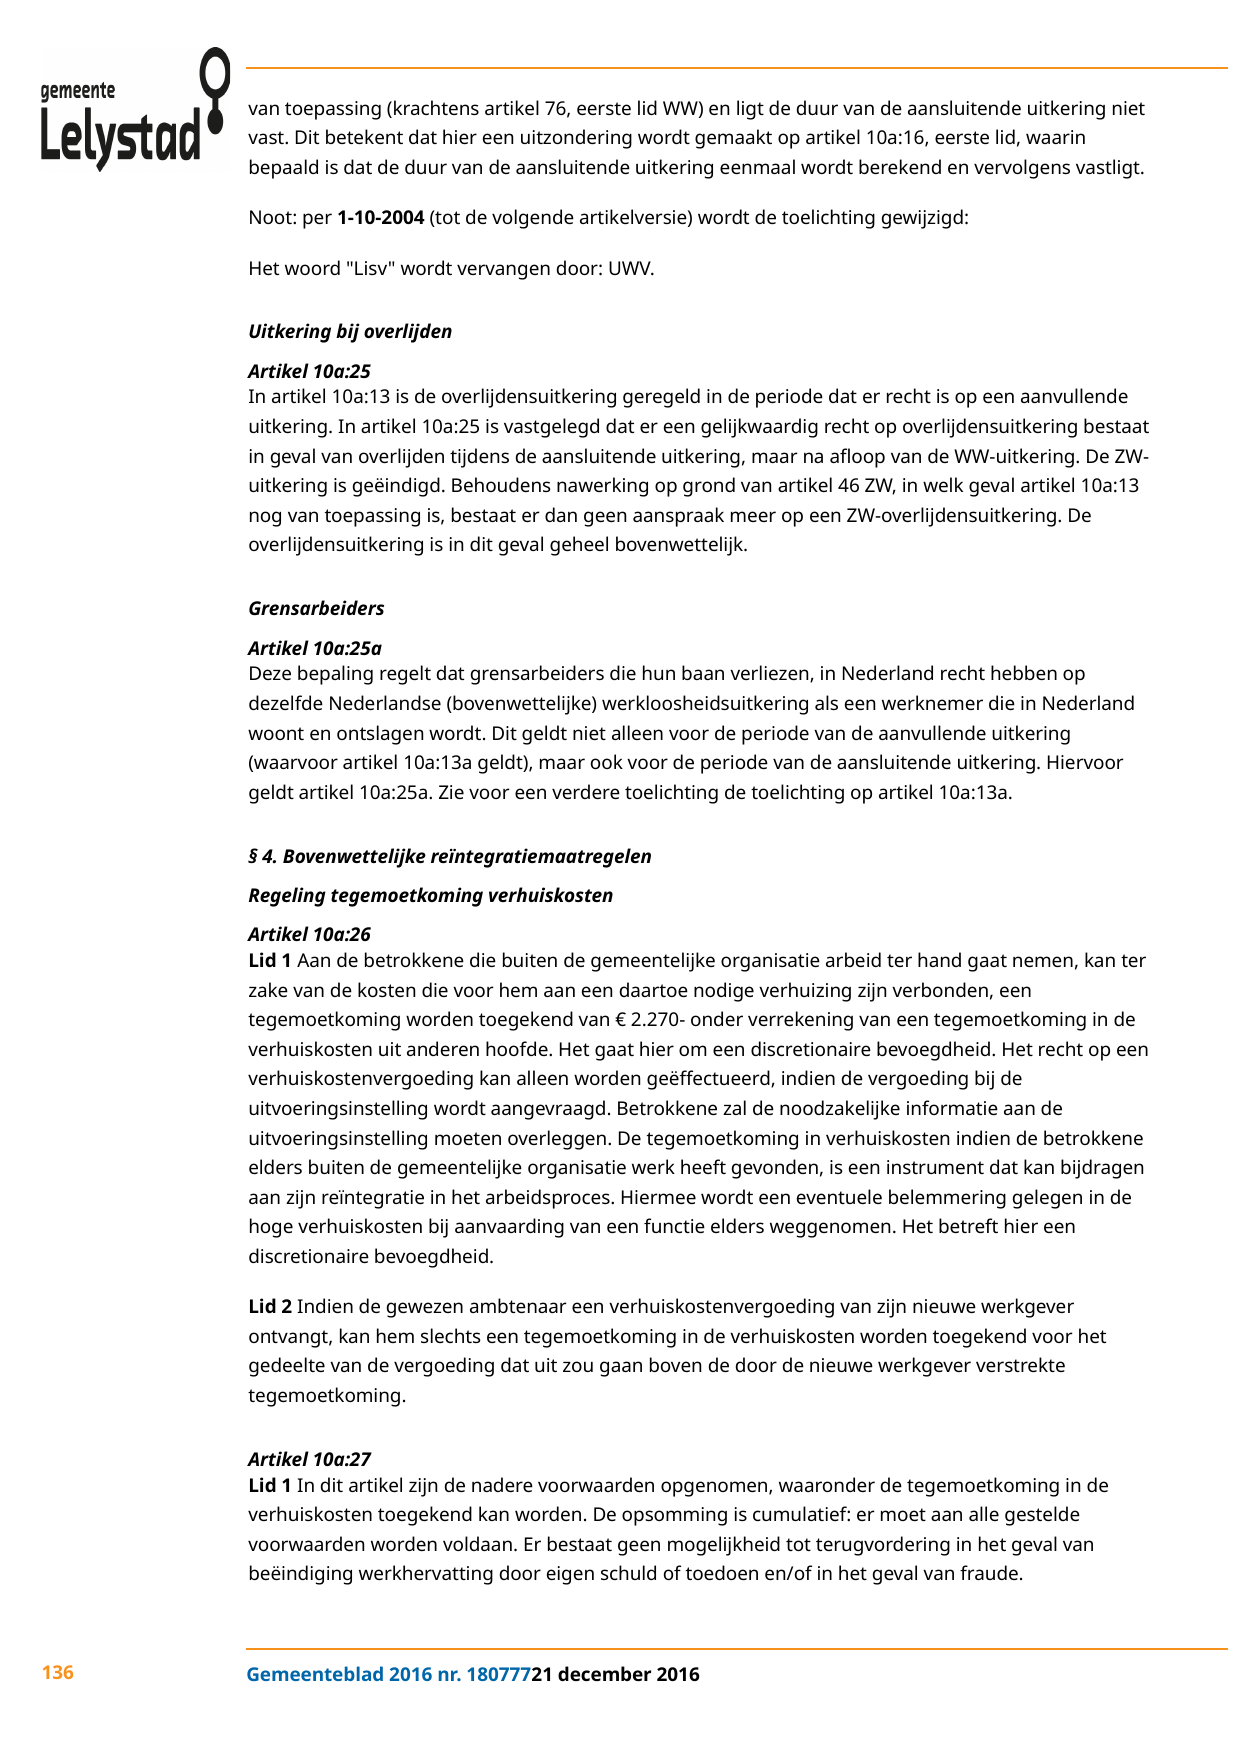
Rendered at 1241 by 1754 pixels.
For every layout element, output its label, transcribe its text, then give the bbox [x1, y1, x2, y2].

text Deze bepaling regelt dat grensarbeiders die hun baan verliezen, in Nederland recht hebben op dezelfde Nederlandse (bovenwettelijke) werkloosheidsuitkering als een werknemer die in Nederland woont en ontslagen wordt. Dit geldt niet alleen voor de periode van de aanvullende uitkering (waarvoor artikel 10a:13a geldt), maar ook voor de periode van de aansluitende uitkering. Hiervoor geldt artikel 10a:25a. Zie voor een verdere toelichting de toelichting op artikel 10a:13a. [248, 661, 1152, 805]
text Regeling tegemoetkoming verhuiskosten [248, 882, 1152, 908]
text Artikel 10a:27 [248, 1446, 1152, 1472]
text Lid 1 In dit artikel zijn de nadere voorwaarden opgenomen, waaronder de tegemoetkoming in de verhuiskosten toegekend kan worden. De opsomming is cumulatief: er moet aan alle gestelde voorwaarden worden voldaan. Er bestaat geen mogelijkheid tot terugvordering in het geval van beëindiging werkhervatting door eigen schuld of toedoen en/of in het geval van fraude. [248, 1472, 1152, 1586]
text Het woord "Lisv" wordt vervangen door: UWV. [248, 255, 1152, 281]
text van toepassing (krachtens artikel 76, eerste lid WW) en ligt de duur van de aansluitende uitkering niet vast. Dit betekent dat hier een uitzondering wordt gemaakt op artikel 10a:16, eerste lid, waarin bepaald is dat de duur van de aansluitende uitkering eenmaal wordt berekend en vervolgens vastligt. [248, 95, 1152, 180]
text Uitkering bij overlijden [248, 319, 1152, 344]
text Artikel 10a:26 [248, 921, 1152, 947]
text In artikel 10a:13 is de overlijdensuitkering geregeld in de periode dat er recht is op een aanvullende uitkering. In artikel 10a:25 is vastgelegd dat er een gelijkwaardig recht op overlijdensuitkering bestaat in geval van overlijden tijdens de aansluitende uitkering, maar na afloop van de WW-uitkering. De ZW-uitkering is geëindigd. Behoudens nawerking op grond van artikel 46 ZW, in welk geval artikel 10a:13 nog van toepassing is, bestaat er dan geen aanspraak meer op een ZW-overlijdensuitkering. De overlijdensuitkering is in dit geval geheel bovenwettelijk. [248, 384, 1152, 557]
picture [41, 47, 231, 172]
text Artikel 10a:25a [248, 635, 1152, 661]
text § 4. Bovenwettelijke reïntegratiemaatregelen [248, 843, 1152, 869]
text Noot: per 1-10-2004 (tot de volgende artikelversie) wordt de toelichting gewijzigd: [248, 204, 1152, 230]
text Lid 2 Indien de gewezen ambtenaar een verhuiskostenvergoeding van zijn nieuwe werkgever ontvangt, kan hem slechts een tegemoetkoming in de verhuiskosten worden toegekend voor het gedeelte van de vergoeding dat uit zou gaan boven de door de nieuwe werkgever verstrekte tegemoetkoming. [248, 1293, 1152, 1408]
text Artikel 10a:25 [248, 358, 1152, 384]
text Lid 1 Aan de betrokkene die buiten de gemeentelijke organisatie arbeid ter hand gaat nemen, kan ter zake van de kosten die voor hem aan een daartoe nodige verhuizing zijn verbonden, een tegemoetkoming worden toegekend van € 2.270- onder verrekening van een tegemoetkoming in de verhuiskosten uit anderen hoofde. Het gaat hier om een discretionaire bevoegdheid. Het recht op een verhuiskostenvergoeding kan alleen worden geëffectueerd, indien de vergoeding bij de uitvoeringsinstelling wordt aangevraagd. Betrokkene zal de noodzakelijke informatie aan de uitvoeringsinstelling moeten overleggen. De tegemoetkoming in verhuiskosten indien de betrokkene elders buiten de gemeentelijke organisatie werk heeft gevonden, is een instrument dat kan bijdragen aan zijn reïntegratie in het arbeidsproces. Hiermee wordt een eventuele belemmering gelegen in de hoge verhuiskosten bij aanvaarding van een functie elders weggenomen. Het betreft hier een discretionaire bevoegdheid. [248, 947, 1152, 1269]
text Grensarbeiders [248, 596, 1152, 621]
